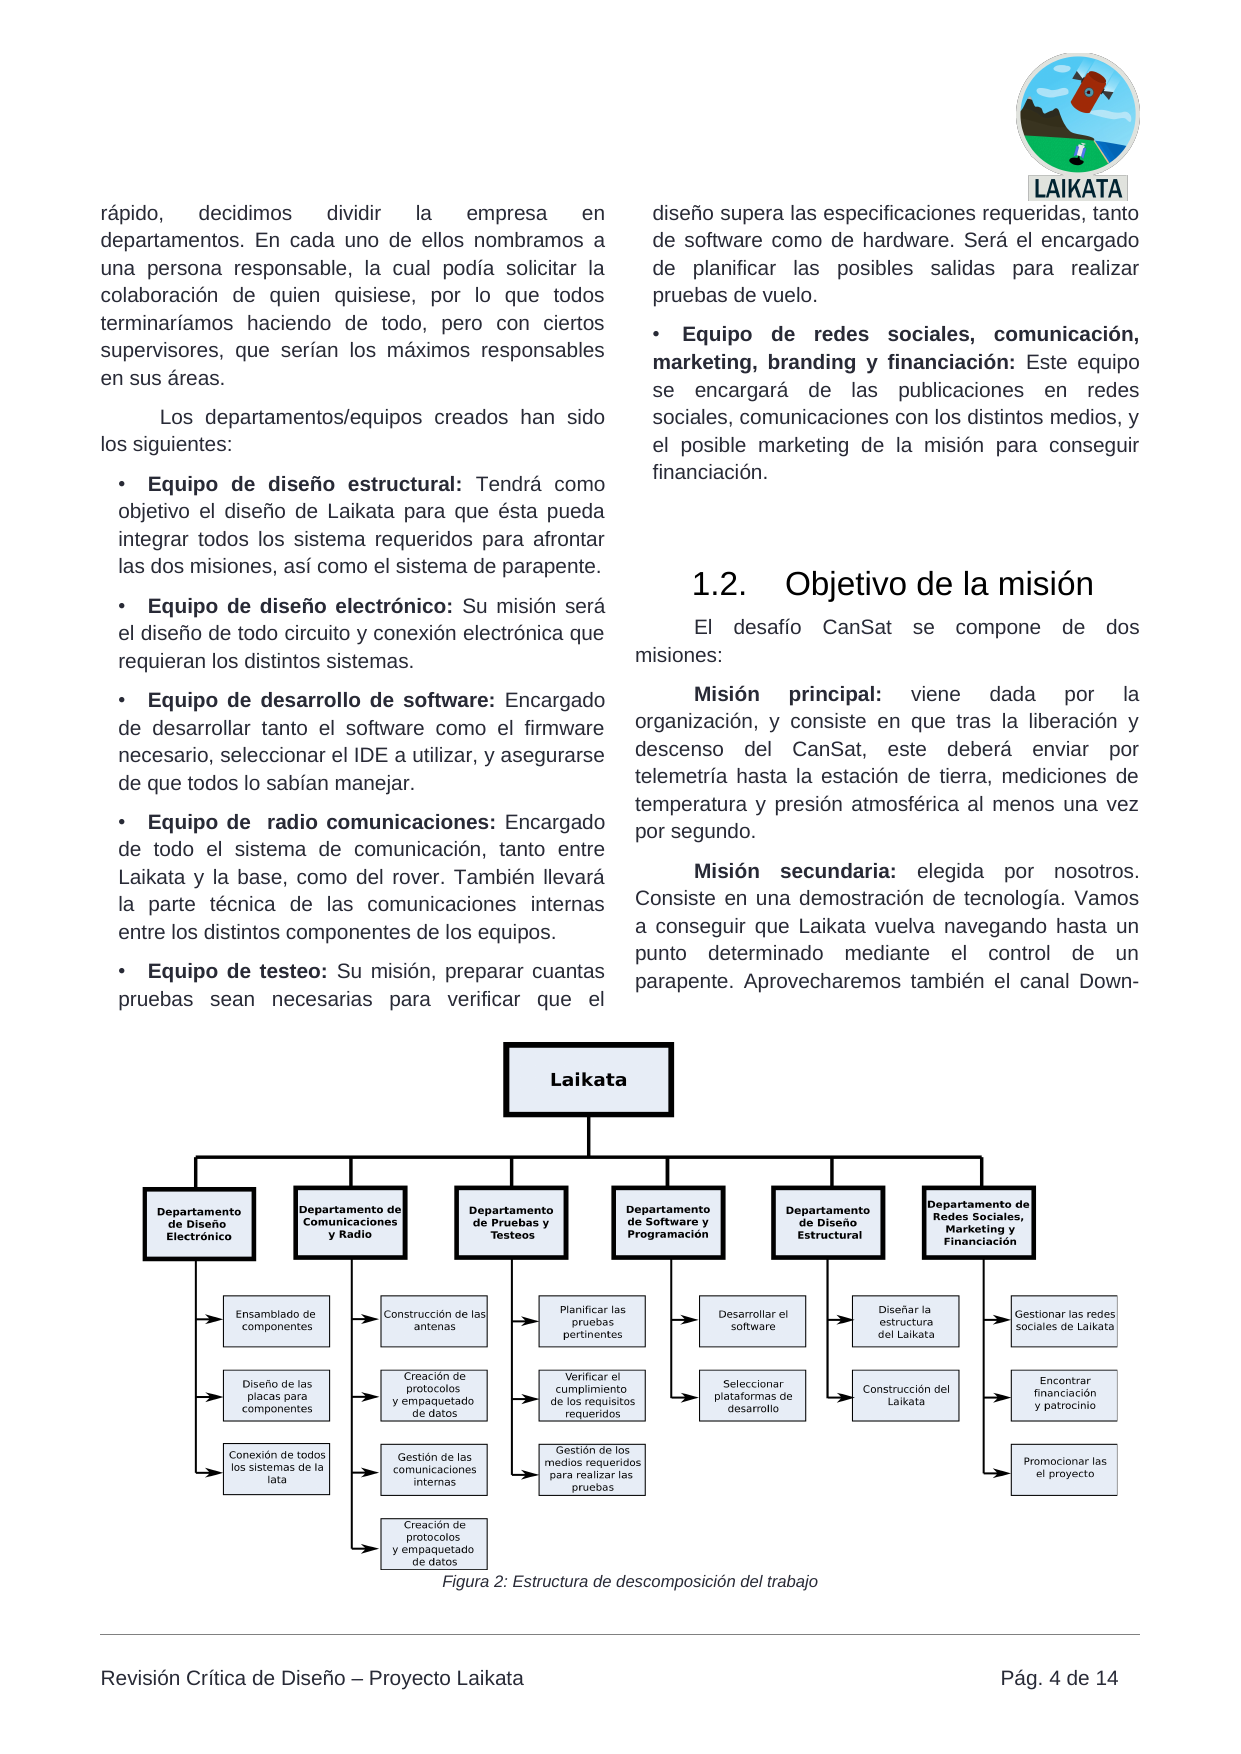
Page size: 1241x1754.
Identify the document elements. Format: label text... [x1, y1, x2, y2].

text Misión secundaria: elegida por nosotros. Consiste en una demostración de tecnología. Vamos a conseguir que Laikata vuelva navegando hasta un punto determinado mediante el control de un parapente. Aprovecharemos también el canal Down- [635, 859, 1140, 993]
picture [1016, 53, 1140, 201]
list Equipo de desarrollo de software: Encargado de desarrollar tanto el software como el firmware necesario, seleccionar el IDE a utilizar, y asegurarse de que todos lo sabían manejar. [118, 688, 605, 794]
text Los departamentos/equipos creados han sido los siguientes: [100, 405, 605, 456]
list diseño supera las especificaciones requeridas, tanto de software como de hardware. Será el encargado de planificar las posibles salidas para realizar pruebas de vuelo. [652, 201, 1140, 307]
list Equipo de diseño estructural: Tendrá como objetivo el diseño de Laikata para que ésta pueda integrar todos los sistema requeridos para afrontar las dos misiones, así como el sistema de parapente. [118, 472, 605, 578]
text rápido, decidimos dividir la empresa en departamentos. En cada uno de ellos nombramos a una persona responsable, la cual podía solicitar la colaboración de quien quisiese, por lo que todos terminaríamos haciendo de todo, pero con ciertos supervisores, que serían los máximos responsables en sus áreas. [100, 201, 605, 389]
text Misión principal: viene dada por la organización, y consiste en que tras la liberación y descenso del CanSat, este deberá enviar por telemetría hasta la estación de tierra, mediciones de temperatura y presión atmosférica al menos una vez por segundo. [635, 682, 1140, 843]
list Equipo de radio comunicaciones: Encargado de todo el sistema de comunicación, tanto entre Laikata y la base, como del rover. También llevará la parte técnica de las comunicaciones internas entre los distintos componentes de los equipos. [118, 810, 605, 944]
list Equipo de redes sociales, comunicación, marketing, branding y financiación: Este equipo se encargará de las publicaciones en redes sociales, comunicaciones con los distintos medios, y el posible marketing de la misión para conseguir financiación. [652, 322, 1140, 484]
picture [142, 1042, 1118, 1570]
text El desafío CanSat se compone de dos misiones: [635, 615, 1140, 667]
list Equipo de testeo: Su misión, preparar cuantas pruebas sean necesarias para verificar que el [118, 959, 605, 1011]
list Equipo de diseño electrónico: Su misión será el diseño de todo circuito y conexión electrónica que requieran los distintos sistemas. [118, 593, 605, 672]
subtitle Objetivo de la misión [747, 564, 1140, 603]
list Figura 2: Estructura de descomposición del trabajo [117, 1029, 1143, 1591]
